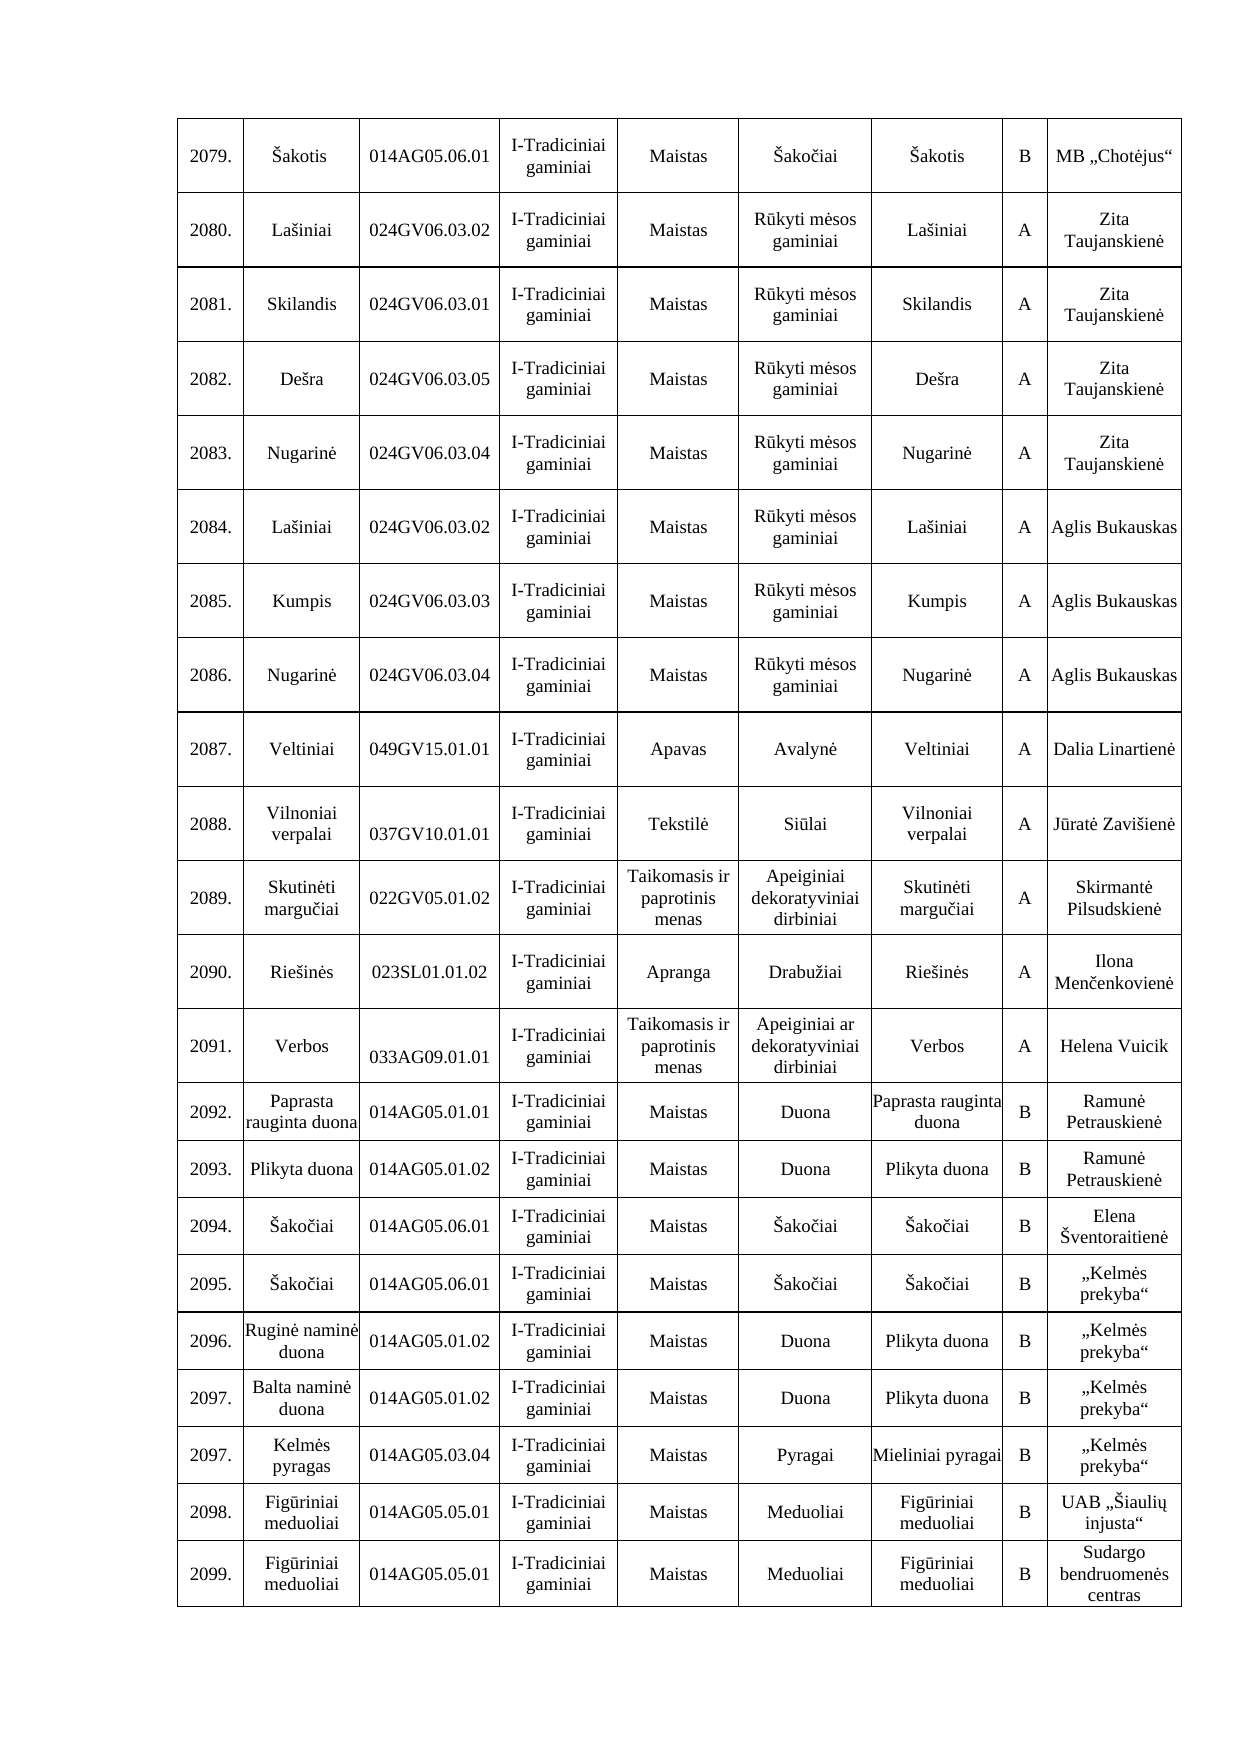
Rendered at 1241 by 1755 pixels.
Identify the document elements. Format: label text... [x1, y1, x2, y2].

table_cell 014AG05.05.01 [360, 1484, 499, 1540]
table_cell Duona [739, 1141, 871, 1197]
table_cell B [1003, 1255, 1047, 1311]
table_cell Maistas [618, 119, 738, 192]
table_cell Figūriniai meduoliai [244, 1484, 359, 1540]
table_cell 024GV06.03.01 [360, 268, 499, 341]
table_cell A [1003, 342, 1047, 415]
table_cell 014AG05.01.02 [360, 1370, 499, 1426]
table_cell 2086. [178, 638, 243, 711]
table_cell 2096. [178, 1313, 243, 1369]
table_cell Lašiniai [872, 193, 1002, 266]
table_cell B [1003, 1370, 1047, 1426]
table_cell Pyragai [739, 1427, 871, 1483]
table_cell Figūriniai meduoliai [872, 1541, 1002, 1606]
table_cell Meduoliai [739, 1541, 871, 1606]
table_cell A [1003, 1009, 1047, 1082]
table_cell Maistas [618, 1484, 738, 1540]
table_cell I-Tradiciniai gaminiai [500, 638, 617, 711]
table_cell Lašiniai [244, 193, 359, 266]
table_cell 2085. [178, 564, 243, 637]
table_cell 014AG05.06.01 [360, 1255, 499, 1311]
table_cell Zita Taujanskienė [1048, 416, 1181, 489]
table_cell Šakočiai [739, 119, 871, 192]
table_cell A [1003, 416, 1047, 489]
table_cell 2090. [178, 935, 243, 1008]
table_cell B [1003, 1541, 1047, 1606]
table_cell Veltiniai [244, 713, 359, 786]
table_cell Šakočiai [739, 1255, 871, 1311]
table_cell I-Tradiciniai gaminiai [500, 416, 617, 489]
table_cell Maistas [618, 1313, 738, 1369]
table_cell Avalynė [739, 713, 871, 786]
table_cell Plikyta duona [872, 1370, 1002, 1426]
table_cell Maistas [618, 1083, 738, 1139]
table_cell Balta naminė duona [244, 1370, 359, 1426]
table_cell Verbos [872, 1009, 1002, 1082]
table_cell I-Tradiciniai gaminiai [500, 1255, 617, 1311]
table_cell 049GV15.01.01 [360, 713, 499, 786]
table_cell I-Tradiciniai gaminiai [500, 1141, 617, 1197]
table_cell Maistas [618, 1141, 738, 1197]
table_cell I-Tradiciniai gaminiai [500, 1370, 617, 1426]
table_cell Kelmės pyragas [244, 1427, 359, 1483]
table_cell 024GV06.03.04 [360, 416, 499, 489]
table_cell Skutinėti margučiai [872, 861, 1002, 934]
table_cell 033AG09.01.01 [360, 1009, 499, 1082]
table_cell 2094. [178, 1198, 243, 1254]
table_cell Zita Taujanskienė [1048, 268, 1181, 341]
table_cell I-Tradiciniai gaminiai [500, 787, 617, 860]
table_cell Zita Taujanskienė [1048, 342, 1181, 415]
table_cell B [1003, 119, 1047, 192]
table_cell B [1003, 1141, 1047, 1197]
table_cell Maistas [618, 416, 738, 489]
table_cell A [1003, 861, 1047, 934]
table_cell 2098. [178, 1484, 243, 1540]
table_cell Verbos [244, 1009, 359, 1082]
table_cell Dalia Linartienė [1048, 713, 1181, 786]
table_cell Kumpis [872, 564, 1002, 637]
table_cell Rūkyti mėsos gaminiai [739, 490, 871, 563]
table_cell Nugarinė [244, 416, 359, 489]
table_cell A [1003, 713, 1047, 786]
table_cell I-Tradiciniai gaminiai [500, 1484, 617, 1540]
table_cell 2097. [178, 1427, 243, 1483]
table_cell 2082. [178, 342, 243, 415]
table_cell 2099. [178, 1541, 243, 1606]
table_cell Aglis Bukauskas [1048, 638, 1181, 711]
table_cell 024GV06.03.05 [360, 342, 499, 415]
table_cell MB „Chotėjus“ [1048, 119, 1181, 192]
table_cell 2084. [178, 490, 243, 563]
table_cell 2091. [178, 1009, 243, 1082]
table_cell „Kelmės prekyba“ [1048, 1255, 1181, 1311]
table_cell I-Tradiciniai gaminiai [500, 268, 617, 341]
table_cell Lašiniai [244, 490, 359, 563]
table_cell Duona [739, 1313, 871, 1369]
table_cell 014AG05.01.02 [360, 1313, 499, 1369]
table_cell Apavas [618, 713, 738, 786]
table_cell 014AG05.01.01 [360, 1083, 499, 1139]
table_cell Rūkyti mėsos gaminiai [739, 342, 871, 415]
table_cell Taikomasis ir paprotinis menas [618, 1009, 738, 1082]
table_cell Šakočiai [244, 1198, 359, 1254]
table_cell B [1003, 1484, 1047, 1540]
table_cell Maistas [618, 268, 738, 341]
table_cell Plikyta duona [872, 1141, 1002, 1197]
table_cell I-Tradiciniai gaminiai [500, 1313, 617, 1369]
table_cell I-Tradiciniai gaminiai [500, 1198, 617, 1254]
table_cell Maistas [618, 1370, 738, 1426]
table_cell Apeiginiai dekoratyviniai dirbiniai [739, 861, 871, 934]
table_cell 014AG05.05.01 [360, 1541, 499, 1606]
table_cell I-Tradiciniai gaminiai [500, 119, 617, 192]
table_cell 2088. [178, 787, 243, 860]
table_cell Siūlai [739, 787, 871, 860]
table_cell 2079. [178, 119, 243, 192]
table_cell Skilandis [244, 268, 359, 341]
table_cell A [1003, 787, 1047, 860]
table_cell I-Tradiciniai gaminiai [500, 564, 617, 637]
table_cell Nugarinė [872, 638, 1002, 711]
table_cell I-Tradiciniai gaminiai [500, 193, 617, 266]
table_cell Skilandis [872, 268, 1002, 341]
table_cell Taikomasis ir paprotinis menas [618, 861, 738, 934]
table_cell Maistas [618, 1427, 738, 1483]
table_cell Riešinės [244, 935, 359, 1008]
table_cell Rūkyti mėsos gaminiai [739, 268, 871, 341]
table_cell Figūriniai meduoliai [872, 1484, 1002, 1540]
table_cell Rūkyti mėsos gaminiai [739, 564, 871, 637]
table_cell Dešra [244, 342, 359, 415]
table_cell Sudargo bendruomenės centras [1048, 1541, 1181, 1606]
table_cell A [1003, 193, 1047, 266]
table_cell Maistas [618, 564, 738, 637]
table_cell Paprasta rauginta duona [872, 1083, 1002, 1139]
table_cell Maistas [618, 490, 738, 563]
table_cell Helena Vuicik [1048, 1009, 1181, 1082]
table_cell Šakočiai [872, 1198, 1002, 1254]
table_cell Vilnoniai verpalai [244, 787, 359, 860]
table_cell A [1003, 490, 1047, 563]
table_cell Riešinės [872, 935, 1002, 1008]
table_cell „Kelmės prekyba“ [1048, 1427, 1181, 1483]
table_cell Veltiniai [872, 713, 1002, 786]
table_cell 037GV10.01.01 [360, 787, 499, 860]
table_cell 014AG05.03.04 [360, 1427, 499, 1483]
table_cell UAB „Šiaulių injusta“ [1048, 1484, 1181, 1540]
table_cell 024GV06.03.02 [360, 490, 499, 563]
table_cell Drabužiai [739, 935, 871, 1008]
table_cell Maistas [618, 638, 738, 711]
table_cell Mieliniai pyragai [872, 1427, 1002, 1483]
table_cell Nugarinė [244, 638, 359, 711]
table_cell Dešra [872, 342, 1002, 415]
table_cell Ruginė naminė duona [244, 1313, 359, 1369]
table_cell Skutinėti margučiai [244, 861, 359, 934]
table_cell Aglis Bukauskas [1048, 564, 1181, 637]
table_cell I-Tradiciniai gaminiai [500, 490, 617, 563]
table_cell Apeiginiai ar dekoratyviniai dirbiniai [739, 1009, 871, 1082]
table_cell 014AG05.06.01 [360, 119, 499, 192]
table_cell Ramunė Petrauskienė [1048, 1141, 1181, 1197]
table_cell Plikyta duona [244, 1141, 359, 1197]
table_cell Šakočiai [739, 1198, 871, 1254]
table_cell „Kelmės prekyba“ [1048, 1370, 1181, 1426]
table_cell 014AG05.01.02 [360, 1141, 499, 1197]
table_cell B [1003, 1083, 1047, 1139]
table_cell 2081. [178, 268, 243, 341]
table_cell Skirmantė Pilsudskienė [1048, 861, 1181, 934]
table_cell Tekstilė [618, 787, 738, 860]
table_cell Duona [739, 1370, 871, 1426]
table_cell Šakočiai [244, 1255, 359, 1311]
table_cell Rūkyti mėsos gaminiai [739, 193, 871, 266]
table_cell Duona [739, 1083, 871, 1139]
table_cell Meduoliai [739, 1484, 871, 1540]
table_cell Zita Taujanskienė [1048, 193, 1181, 266]
table_cell I-Tradiciniai gaminiai [500, 1009, 617, 1082]
table_cell Maistas [618, 342, 738, 415]
table_cell A [1003, 564, 1047, 637]
table_cell 2097. [178, 1370, 243, 1426]
table_cell I-Tradiciniai gaminiai [500, 713, 617, 786]
table_cell 2080. [178, 193, 243, 266]
table_cell Elena Šventoraitienė [1048, 1198, 1181, 1254]
table_cell Paprasta rauginta duona [244, 1083, 359, 1139]
table_cell Ilona Menčenkovienė [1048, 935, 1181, 1008]
table_cell Ramunė Petrauskienė [1048, 1083, 1181, 1139]
table_cell Rūkyti mėsos gaminiai [739, 638, 871, 711]
table_cell Lašiniai [872, 490, 1002, 563]
table_cell 2089. [178, 861, 243, 934]
table_cell 2093. [178, 1141, 243, 1197]
table_cell Maistas [618, 193, 738, 266]
table_cell Aglis Bukauskas [1048, 490, 1181, 563]
table_cell B [1003, 1198, 1047, 1254]
table_cell Kumpis [244, 564, 359, 637]
table_cell I-Tradiciniai gaminiai [500, 342, 617, 415]
table_cell 024GV06.03.03 [360, 564, 499, 637]
table_cell 2092. [178, 1083, 243, 1139]
table_cell Maistas [618, 1541, 738, 1606]
table_cell 024GV06.03.02 [360, 193, 499, 266]
table_cell Šakočiai [872, 1255, 1002, 1311]
table_cell I-Tradiciniai gaminiai [500, 1083, 617, 1139]
table_cell I-Tradiciniai gaminiai [500, 935, 617, 1008]
table_cell B [1003, 1313, 1047, 1369]
table_cell Nugarinė [872, 416, 1002, 489]
table_cell Figūriniai meduoliai [244, 1541, 359, 1606]
table_cell Šakotis [872, 119, 1002, 192]
table_cell Vilnoniai verpalai [872, 787, 1002, 860]
table_cell A [1003, 935, 1047, 1008]
table_cell 024GV06.03.04 [360, 638, 499, 711]
table_cell 023SL01.01.02 [360, 935, 499, 1008]
table_cell A [1003, 638, 1047, 711]
table_cell „Kelmės prekyba“ [1048, 1313, 1181, 1369]
table_cell I-Tradiciniai gaminiai [500, 861, 617, 934]
table_cell 2083. [178, 416, 243, 489]
table_cell A [1003, 268, 1047, 341]
table_cell Maistas [618, 1198, 738, 1254]
table_cell 014AG05.06.01 [360, 1198, 499, 1254]
table_cell Maistas [618, 1255, 738, 1311]
table_cell Plikyta duona [872, 1313, 1002, 1369]
table_cell 022GV05.01.02 [360, 861, 499, 934]
table_cell B [1003, 1427, 1047, 1483]
table_cell Jūratė Zavišienė [1048, 787, 1181, 860]
table_cell 2087. [178, 713, 243, 786]
table_cell Apranga [618, 935, 738, 1008]
table_cell Rūkyti mėsos gaminiai [739, 416, 871, 489]
table_cell 2095. [178, 1255, 243, 1311]
table_cell I-Tradiciniai gaminiai [500, 1541, 617, 1606]
table_cell Šakotis [244, 119, 359, 192]
table_cell I-Tradiciniai gaminiai [500, 1427, 617, 1483]
